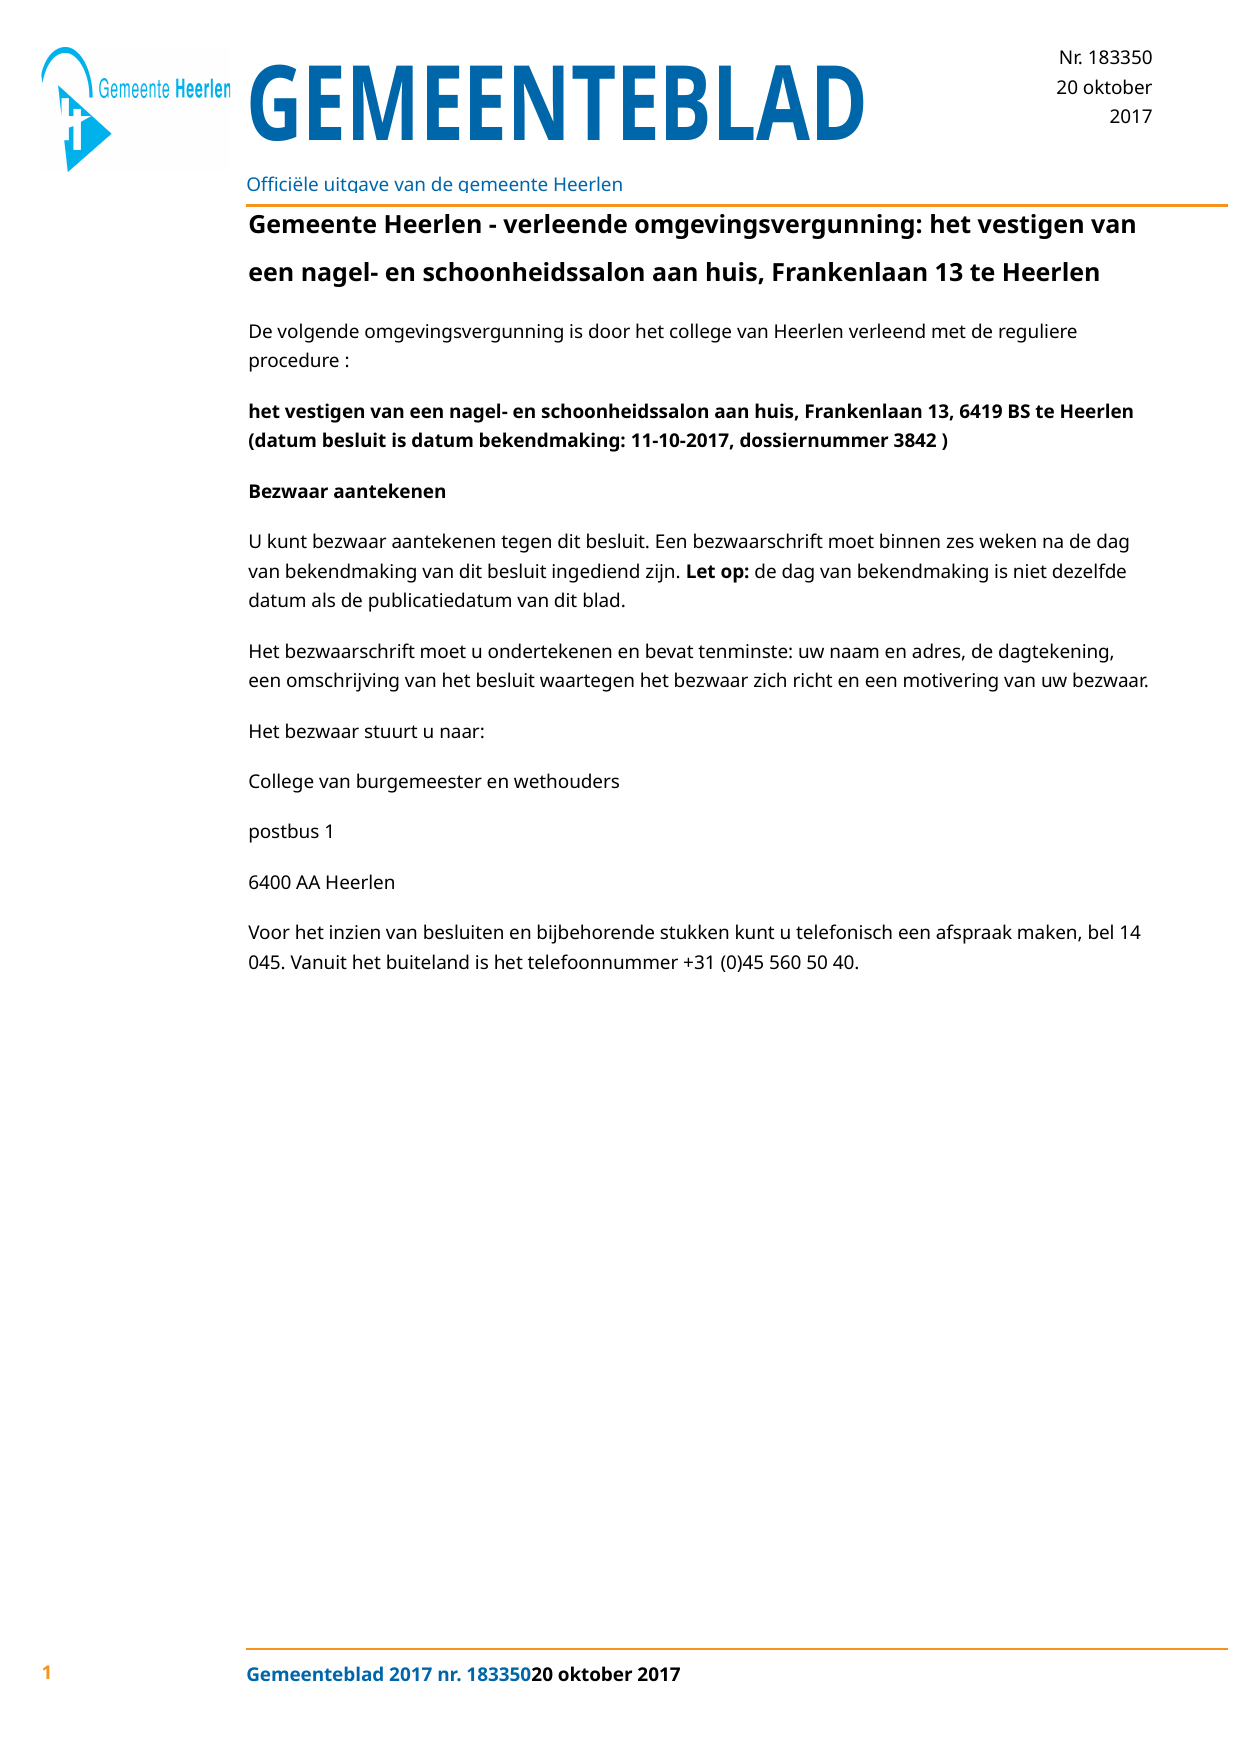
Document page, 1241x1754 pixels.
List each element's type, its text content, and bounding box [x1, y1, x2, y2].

picture [41, 47, 231, 172]
text Gemeente Heerlen - verleende omgevingsvergunning: het vestigen van een nagel- en schoonheidssalon aan huis, Frankenlaan 13 te Heerlen [248, 207, 1152, 288]
text het vestigen van een nagel- en schoonheidssalon aan huis, Frankenlaan 13, 6419 BS te Heerlen (datum besluit is datum bekendmaking: 11-10-2017, dossiernummer 3842 ) [248, 398, 1152, 453]
text Voor het inzien van besluiten en bijbehorende stukken kunt u telefonisch een afspraak maken, bel 14 045. Vanuit het buiteland is het telefoonnummer +31 (0)45 560 50 40. [248, 919, 1152, 975]
text U kunt bezwaar aantekenen tegen dit besluit. Een bezwaarschrift moet binnen zes weken na de dag van bekendmaking van dit besluit ingediend zijn. Let op: de dag van bekendmaking is niet dezelfde datum als de publicatiedatum van dit blad. [248, 528, 1152, 613]
text Het bezwaar stuurt u naar: [248, 718, 1152, 744]
text De volgende omgevingsvergunning is door het college van Heerlen verleend met de reguliere procedure : [248, 318, 1152, 373]
picture [41, 47, 58, 70]
text postbus 1 [248, 819, 1152, 844]
text 6400 AA Heerlen [248, 869, 1152, 895]
text Het bezwaarschrift moet u ondertekenen en bevat tenminste: uw naam en adres, de dagtekening, een omschrijving van het besluit waartegen het bezwaar zich richt en een motivering van uw bezwaar. [248, 638, 1152, 693]
text College van burgemeester en wethouders [248, 768, 1152, 794]
text Bezwaar aantekenen [248, 478, 1152, 504]
